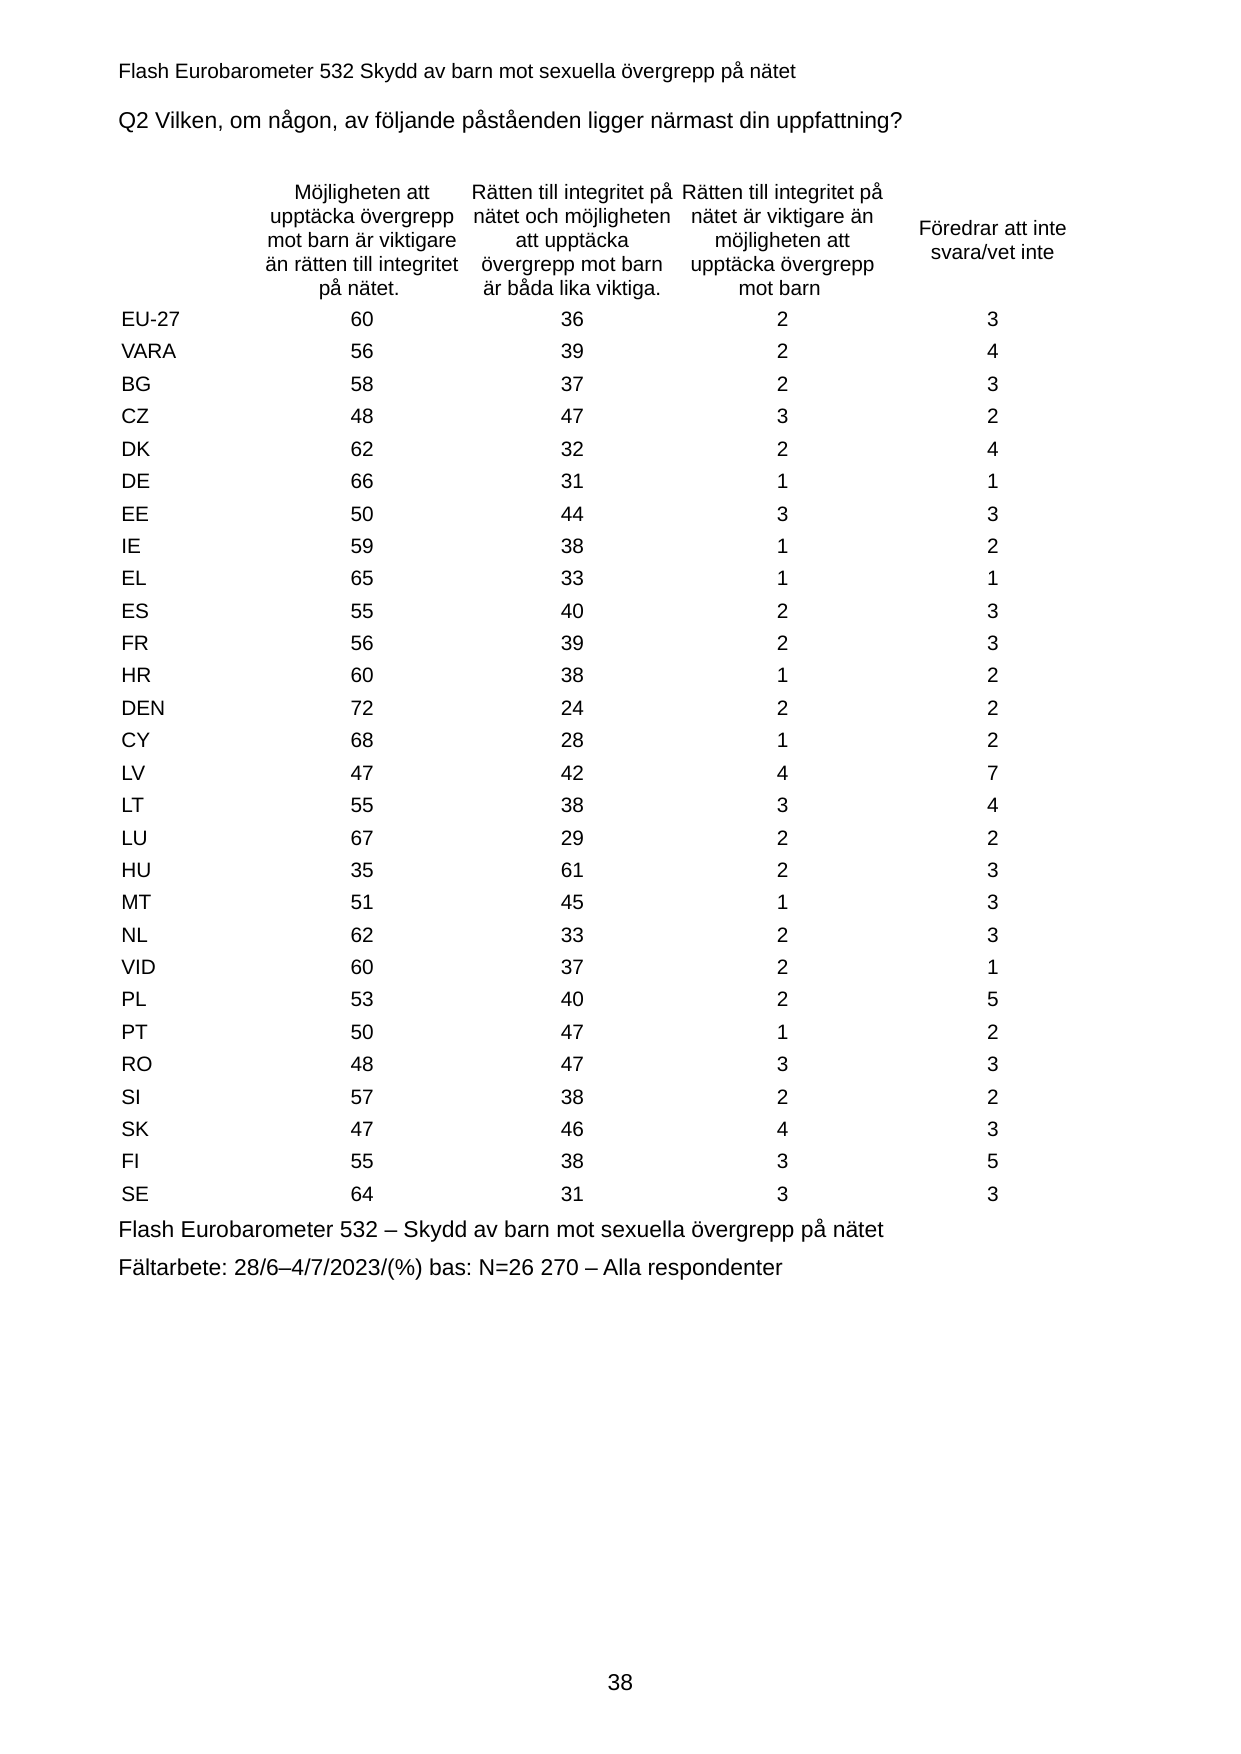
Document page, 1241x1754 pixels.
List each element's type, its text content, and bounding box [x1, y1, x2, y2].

table_cell 2 [888, 821, 1098, 853]
table_cell 3 [888, 886, 1098, 918]
table_cell 2 [677, 433, 887, 465]
table_cell SK [118, 1113, 257, 1145]
table_cell FI [118, 1145, 257, 1177]
table_cell 2 [677, 594, 887, 627]
table_header [118, 177, 257, 303]
table_cell 3 [888, 1178, 1098, 1210]
table_cell 50 [257, 497, 467, 529]
table_cell 60 [257, 659, 467, 692]
table_cell 55 [257, 1145, 467, 1177]
table_cell 2 [677, 627, 887, 659]
table_cell 2 [888, 692, 1098, 724]
table_cell 2 [677, 951, 887, 983]
table_cell 59 [257, 530, 467, 562]
table_cell LT [118, 789, 257, 821]
table_cell 37 [467, 368, 677, 400]
table_cell 31 [467, 1178, 677, 1210]
table_cell 3 [888, 594, 1098, 627]
table_cell 64 [257, 1178, 467, 1210]
table_cell 4 [888, 789, 1098, 821]
table_cell CZ [118, 400, 257, 432]
table_cell 38 [467, 530, 677, 562]
table_cell 55 [257, 789, 467, 821]
table_cell 2 [677, 821, 887, 853]
table_cell 33 [467, 918, 677, 951]
table_cell 65 [257, 562, 467, 594]
table_cell 2 [888, 724, 1098, 756]
table_cell 53 [257, 983, 467, 1016]
table_cell 3 [888, 497, 1098, 529]
table_cell 42 [467, 756, 677, 789]
table_cell 3 [677, 789, 887, 821]
table_cell 3 [888, 1048, 1098, 1080]
table_cell 57 [257, 1080, 467, 1113]
table_cell ES [118, 594, 257, 627]
table_cell 2 [888, 1016, 1098, 1048]
table_cell 29 [467, 821, 677, 853]
table_cell 5 [888, 1145, 1098, 1177]
text Q2 Vilken, om någon, av följande påståenden ligger närmast din uppfattning? [118, 107, 1122, 133]
table_cell 5 [888, 983, 1098, 1016]
table_cell 3 [677, 1145, 887, 1177]
table_cell 2 [888, 659, 1098, 692]
text Fältarbete: 28/6–4/7/2023/(%) bas: N=26 270 – Alla respondenter [118, 1254, 1122, 1280]
table_cell 28 [467, 724, 677, 756]
table_header Rätten till integritet på nätet är viktigare än möjligheten att upptäcka övergrepp mot barn [677, 177, 887, 303]
table_cell 2 [677, 983, 887, 1016]
table_cell PL [118, 983, 257, 1016]
table_cell IE [118, 530, 257, 562]
table_cell 2 [677, 854, 887, 886]
table_cell 1 [677, 659, 887, 692]
table_cell 2 [677, 692, 887, 724]
table_cell 62 [257, 433, 467, 465]
table_cell 48 [257, 1048, 467, 1080]
table_cell 47 [257, 756, 467, 789]
table_cell 47 [467, 1048, 677, 1080]
table_cell 45 [467, 886, 677, 918]
table_cell 7 [888, 756, 1098, 789]
table_cell 56 [257, 627, 467, 659]
table_cell 1 [677, 886, 887, 918]
table_cell 66 [257, 465, 467, 497]
table_cell 62 [257, 918, 467, 951]
table_cell 36 [467, 303, 677, 335]
table_cell EU-27 [118, 303, 257, 335]
table_cell 1 [888, 465, 1098, 497]
table_cell 4 [888, 335, 1098, 368]
table_cell VID [118, 951, 257, 983]
table_cell 35 [257, 854, 467, 886]
table_cell 3 [677, 497, 887, 529]
table_cell 2 [677, 918, 887, 951]
table_cell 56 [257, 335, 467, 368]
table_cell 3 [677, 400, 887, 432]
table_cell 51 [257, 886, 467, 918]
table_cell VARA [118, 335, 257, 368]
table_cell 1 [677, 724, 887, 756]
table_cell 67 [257, 821, 467, 853]
table_cell 3 [888, 303, 1098, 335]
table_cell 3 [888, 368, 1098, 400]
table_cell HU [118, 854, 257, 886]
table_cell DEN [118, 692, 257, 724]
table_header Rätten till integritet på nätet och möjligheten att upptäcka övergrepp mot barn är båda lika viktiga. [467, 177, 677, 303]
table_cell 3 [888, 918, 1098, 951]
table_cell 47 [467, 400, 677, 432]
table_cell 39 [467, 627, 677, 659]
table_cell 50 [257, 1016, 467, 1048]
table_cell 47 [257, 1113, 467, 1145]
table_cell 33 [467, 562, 677, 594]
table_cell SI [118, 1080, 257, 1113]
table_cell 4 [677, 756, 887, 789]
table_cell 4 [677, 1113, 887, 1145]
table_cell MT [118, 886, 257, 918]
table_cell 2 [888, 400, 1098, 432]
table_cell 3 [888, 854, 1098, 886]
table_cell 37 [467, 951, 677, 983]
table_cell 61 [467, 854, 677, 886]
text Flash Eurobarometer 532 – Skydd av barn mot sexuella övergrepp på nätet [118, 1216, 1122, 1242]
table_cell BG [118, 368, 257, 400]
table_cell 1 [677, 1016, 887, 1048]
table_cell 60 [257, 951, 467, 983]
table_cell 2 [677, 1080, 887, 1113]
table_cell 4 [888, 433, 1098, 465]
table_cell HR [118, 659, 257, 692]
table_cell LV [118, 756, 257, 789]
table_cell 1 [677, 562, 887, 594]
table_cell 48 [257, 400, 467, 432]
table_cell 38 [467, 789, 677, 821]
table_cell 40 [467, 983, 677, 1016]
table_cell 2 [677, 368, 887, 400]
table_cell 68 [257, 724, 467, 756]
table_cell EL [118, 562, 257, 594]
table_cell 40 [467, 594, 677, 627]
table_cell 3 [888, 1113, 1098, 1145]
table_cell 39 [467, 335, 677, 368]
table_cell 1 [888, 562, 1098, 594]
table_cell RO [118, 1048, 257, 1080]
table_header Möjligheten att upptäcka övergrepp mot barn är viktigare än rätten till integritet på nätet. [257, 177, 467, 303]
table_cell EE [118, 497, 257, 529]
table_header Föredrar att inte svara/vet inte [888, 177, 1098, 303]
table_cell 60 [257, 303, 467, 335]
table_cell 2 [677, 303, 887, 335]
table_cell 31 [467, 465, 677, 497]
table_cell 55 [257, 594, 467, 627]
table_cell 38 [467, 1145, 677, 1177]
table_cell 72 [257, 692, 467, 724]
table_cell 3 [677, 1178, 887, 1210]
table_cell CY [118, 724, 257, 756]
table_cell SE [118, 1178, 257, 1210]
table_cell 2 [888, 530, 1098, 562]
table_cell 32 [467, 433, 677, 465]
table_cell 46 [467, 1113, 677, 1145]
table_cell 2 [888, 1080, 1098, 1113]
table_cell 38 [467, 659, 677, 692]
table_cell FR [118, 627, 257, 659]
table_cell 1 [677, 465, 887, 497]
table_cell 38 [467, 1080, 677, 1113]
table_cell 1 [677, 530, 887, 562]
table_cell NL [118, 918, 257, 951]
table_cell 1 [888, 951, 1098, 983]
table_cell LU [118, 821, 257, 853]
table_cell 3 [677, 1048, 887, 1080]
table_cell 24 [467, 692, 677, 724]
table_cell 47 [467, 1016, 677, 1048]
table_cell 3 [888, 627, 1098, 659]
table_cell 44 [467, 497, 677, 529]
table_cell 2 [677, 335, 887, 368]
table_cell 58 [257, 368, 467, 400]
table_cell DK [118, 433, 257, 465]
table_cell DE [118, 465, 257, 497]
table_cell PT [118, 1016, 257, 1048]
